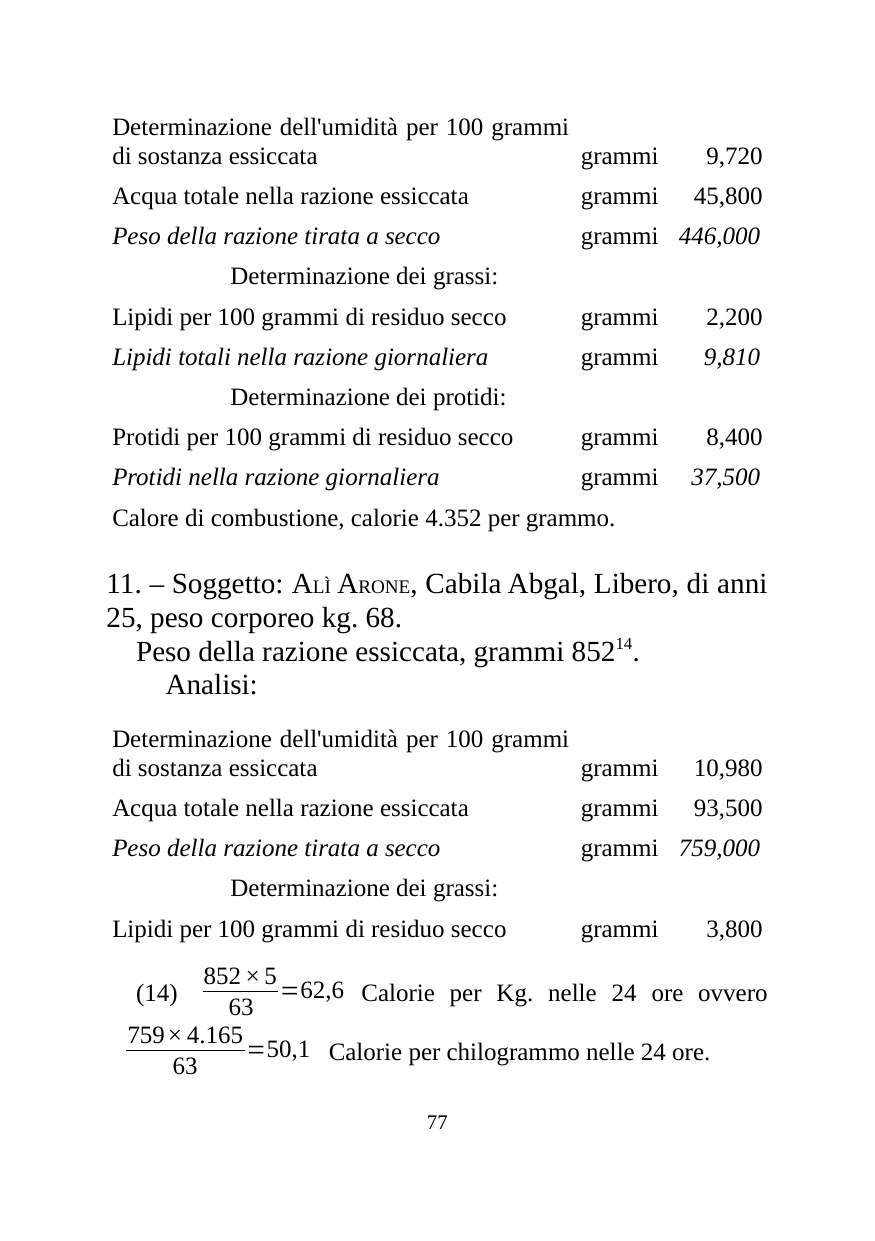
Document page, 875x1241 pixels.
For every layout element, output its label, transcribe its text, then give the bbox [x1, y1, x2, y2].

text Calorie per Kg. nelle 24 ore ovvero Calorie per chilogrammo nelle 24 ore. [106, 962, 768, 1080]
table_header grammi [575, 106, 672, 175]
table_cell Protidi per 100 grammi di residuo secco [106, 416, 575, 457]
table_cell Peso della razione tirata a secco [106, 215, 575, 256]
table_cell Determinazione dei grassi: [106, 868, 768, 908]
table_header 9,720 [672, 106, 768, 175]
table_cell 3,800 [672, 908, 768, 948]
table_cell 9,810 [672, 336, 768, 376]
table_header Determinazione dell'umidità per 100 grammi di sostanza essiccata [106, 719, 575, 787]
table_cell Acqua totale nella razione essiccata [106, 175, 575, 215]
table_cell Lipidi per 100 grammi di residuo secco [106, 908, 575, 948]
table_cell grammi [575, 175, 672, 215]
table_cell Protidi nella razione giornaliera [106, 457, 575, 497]
table_cell grammi [575, 296, 672, 336]
table_cell Peso della razione tirata a secco [106, 828, 575, 868]
table_cell 759,000 [672, 828, 768, 868]
table_cell grammi [575, 215, 672, 256]
table_cell 2,200 [672, 296, 768, 336]
table_cell Lipidi per 100 grammi di residuo secco [106, 296, 575, 336]
table_cell 446,000 [672, 215, 768, 256]
table_cell grammi [575, 416, 672, 457]
table_cell 45,800 [672, 175, 768, 215]
table_header grammi [575, 719, 672, 787]
text Peso della razione essiccata, grammi 852. [106, 634, 768, 667]
table_cell grammi [575, 336, 672, 376]
table_cell grammi [575, 788, 672, 828]
table_header 10,980 [672, 719, 768, 787]
table_cell grammi [575, 908, 672, 948]
table_cell Determinazione dei protidi: [106, 376, 768, 416]
table_header Determinazione dell'umidità per 100 grammi di sostanza essiccata [106, 106, 575, 175]
table_cell grammi [575, 828, 672, 868]
table_cell Determinazione dei grassi: [106, 256, 768, 296]
table_cell 8,400 [672, 416, 768, 457]
text Analisi: [106, 667, 768, 701]
table_cell grammi [575, 457, 672, 497]
table_cell 37,500 [672, 457, 768, 497]
table_cell Calore di combustione, calorie 4.352 per grammo. [106, 497, 768, 537]
table_cell Acqua totale nella razione essiccata [106, 788, 575, 828]
table_cell Lipidi totali nella razione giornaliera [106, 336, 575, 376]
text 11. – Soggetto: Alì Arone, Cabila Abgal, Libero, di anni 25, peso corporeo kg. 68. [106, 567, 768, 634]
table_cell 93,500 [672, 788, 768, 828]
